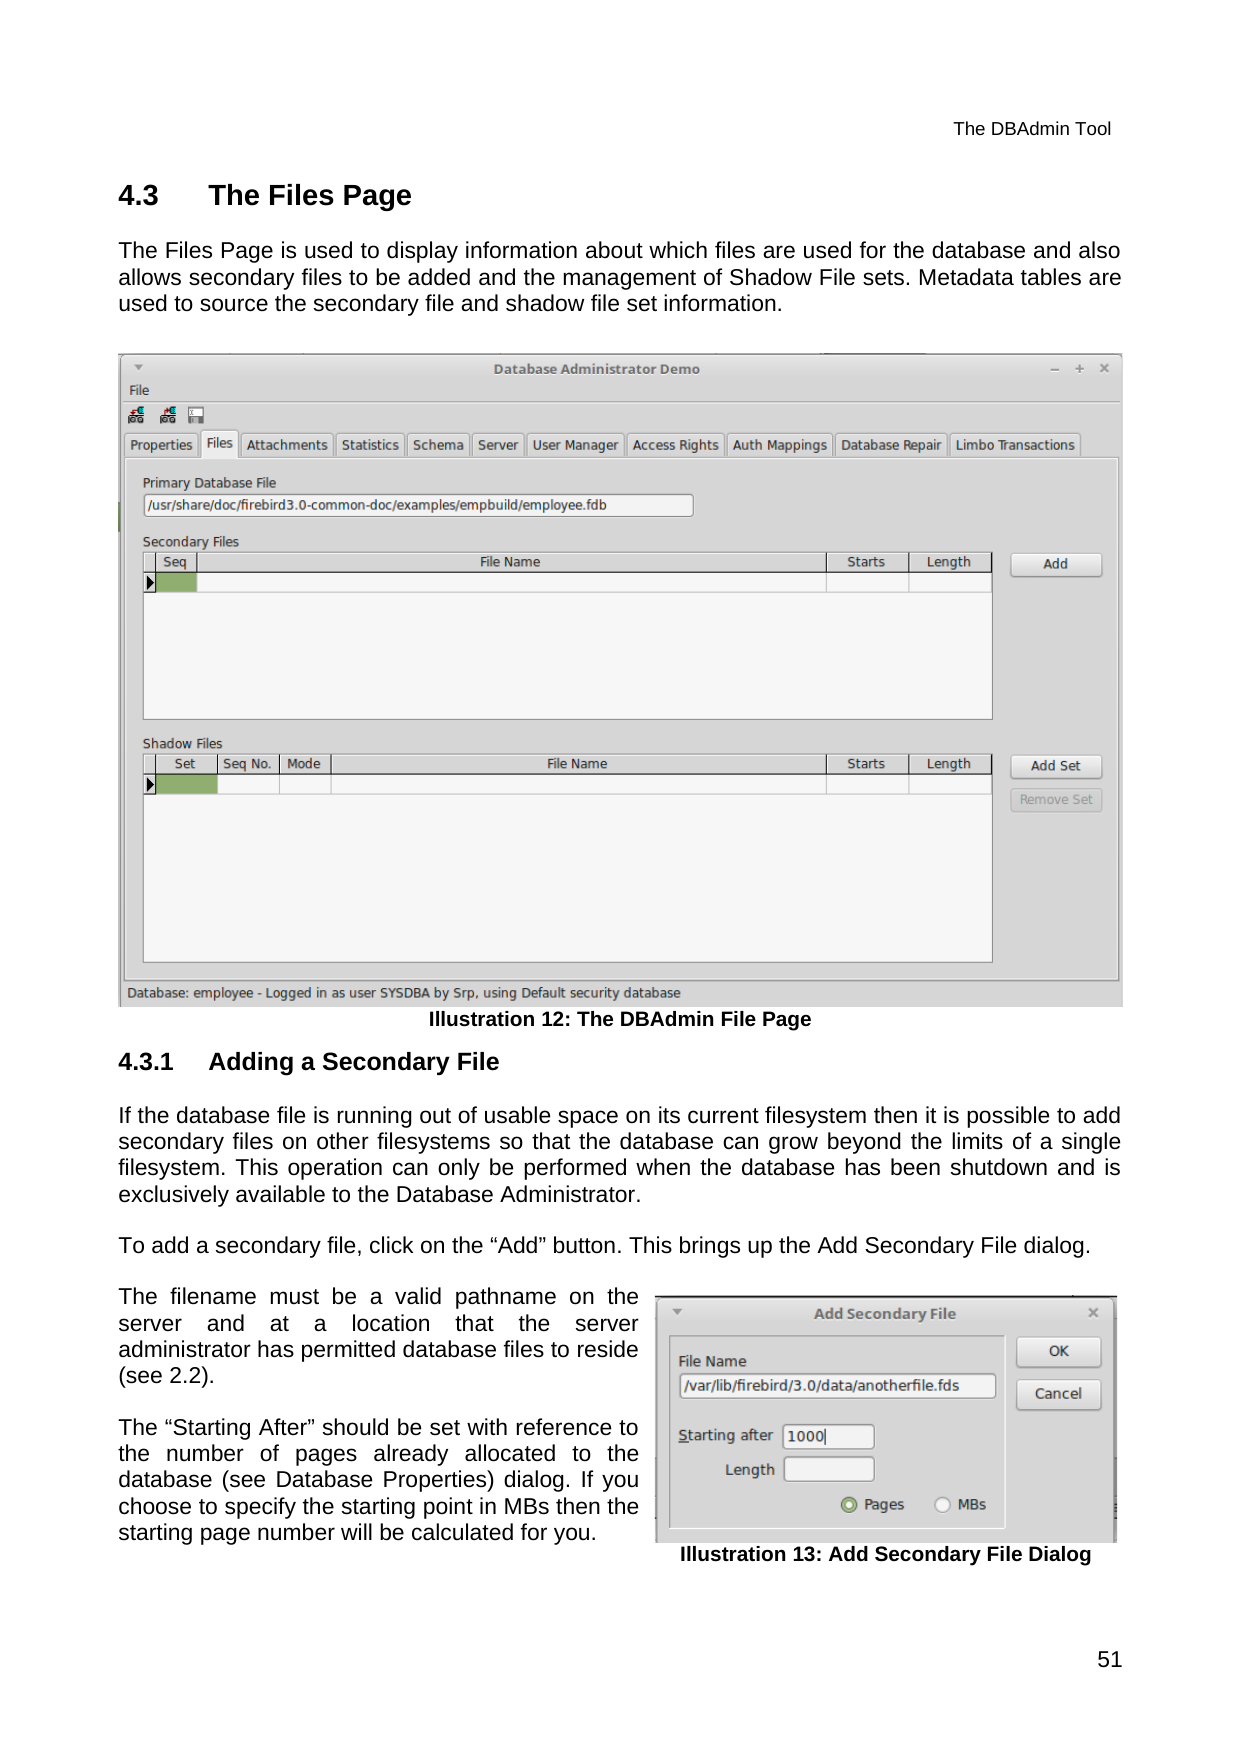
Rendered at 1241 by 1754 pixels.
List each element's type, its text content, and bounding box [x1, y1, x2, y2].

subtitle [118, 341, 1122, 353]
text The “Starting After” should be set with reference to the number of pages already allocated to the database (see Database Properties) dialog. If you choose to specify the starting point in MBs then the starting page number will be calculated for you. [118, 1414, 655, 1546]
text The Files Page is used to display information about which files are used for the database and also allows secondary files to be added and the management of Shadow File sets. Metadata tables are used to source the secondary file and shadow file set information. [118, 237, 1122, 316]
picture [654, 1295, 1118, 1543]
picture [118, 353, 1123, 1007]
subtitle The Files Page [118, 178, 1122, 212]
text To add a secondary file, click on the “Add” button. This brings up the Add Secondary File dialog. [118, 1232, 1122, 1258]
text The filename must be a valid pathname on the server and at a location that the server administrator has permitted database files to reside (see 2.2). [118, 1283, 1122, 1389]
text Illustration 13: Add Secondary File Dialog [655, 1543, 1117, 1566]
text Illustration 12: The DBAdmin File Page [118, 1007, 1122, 1031]
subtitle Adding a Secondary File [118, 1031, 1122, 1076]
text If the database file is running out of usable space on its current filesystem then it is possible to add secondary files on other filesystems so that the database can grow beyond the limits of a single filesystem. This operation can only be performed when the database has been shutdown and is exclusively available to the Database Administrator. [118, 1102, 1122, 1207]
